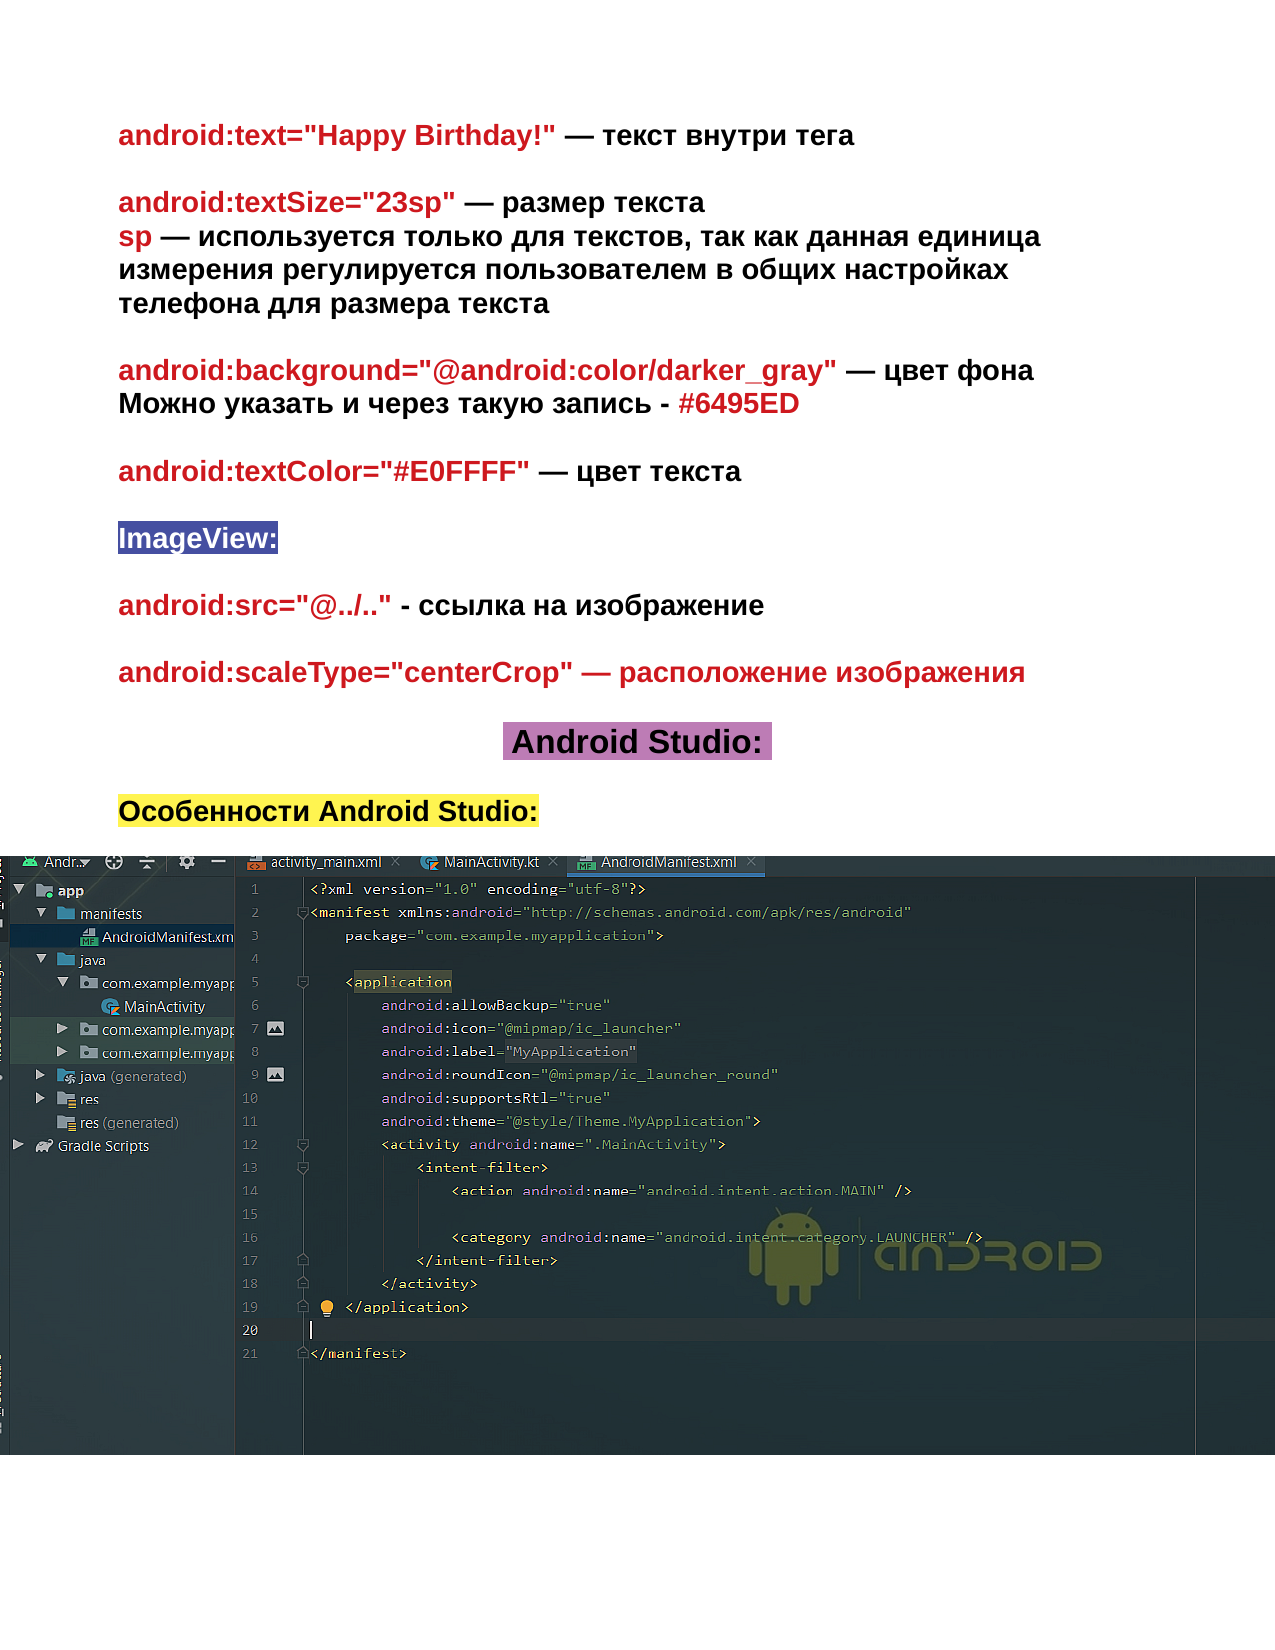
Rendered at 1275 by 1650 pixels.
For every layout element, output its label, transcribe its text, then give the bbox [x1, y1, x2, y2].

text Android Studio: [118, 722, 1157, 760]
text android:src="@../.." - ссылка на изображение [118, 588, 1157, 621]
text Особенности Android Studio: [118, 794, 1157, 827]
text android:textColor="#E0FFFF" — цвет текста [118, 453, 1157, 487]
text android:text="Happy Birthday!" — текст внутри тега [118, 118, 1157, 152]
picture [0, 856, 219, 1455]
text android:scaleType="centerCrop" — расположение изображения [118, 655, 1157, 688]
text sp — используется только для текстов, так как данная единица измерения регулируется пользователем в общих настройках телефона для размера текста [118, 219, 1157, 319]
text android:textSize="23sp" — размер текста [118, 185, 1157, 219]
text Можно указать и через такую запись - #6495ED [118, 386, 1157, 420]
text android:background="@android:color/darker_gray" — цвет фона [118, 353, 1157, 386]
text ImageView: [118, 521, 1157, 554]
